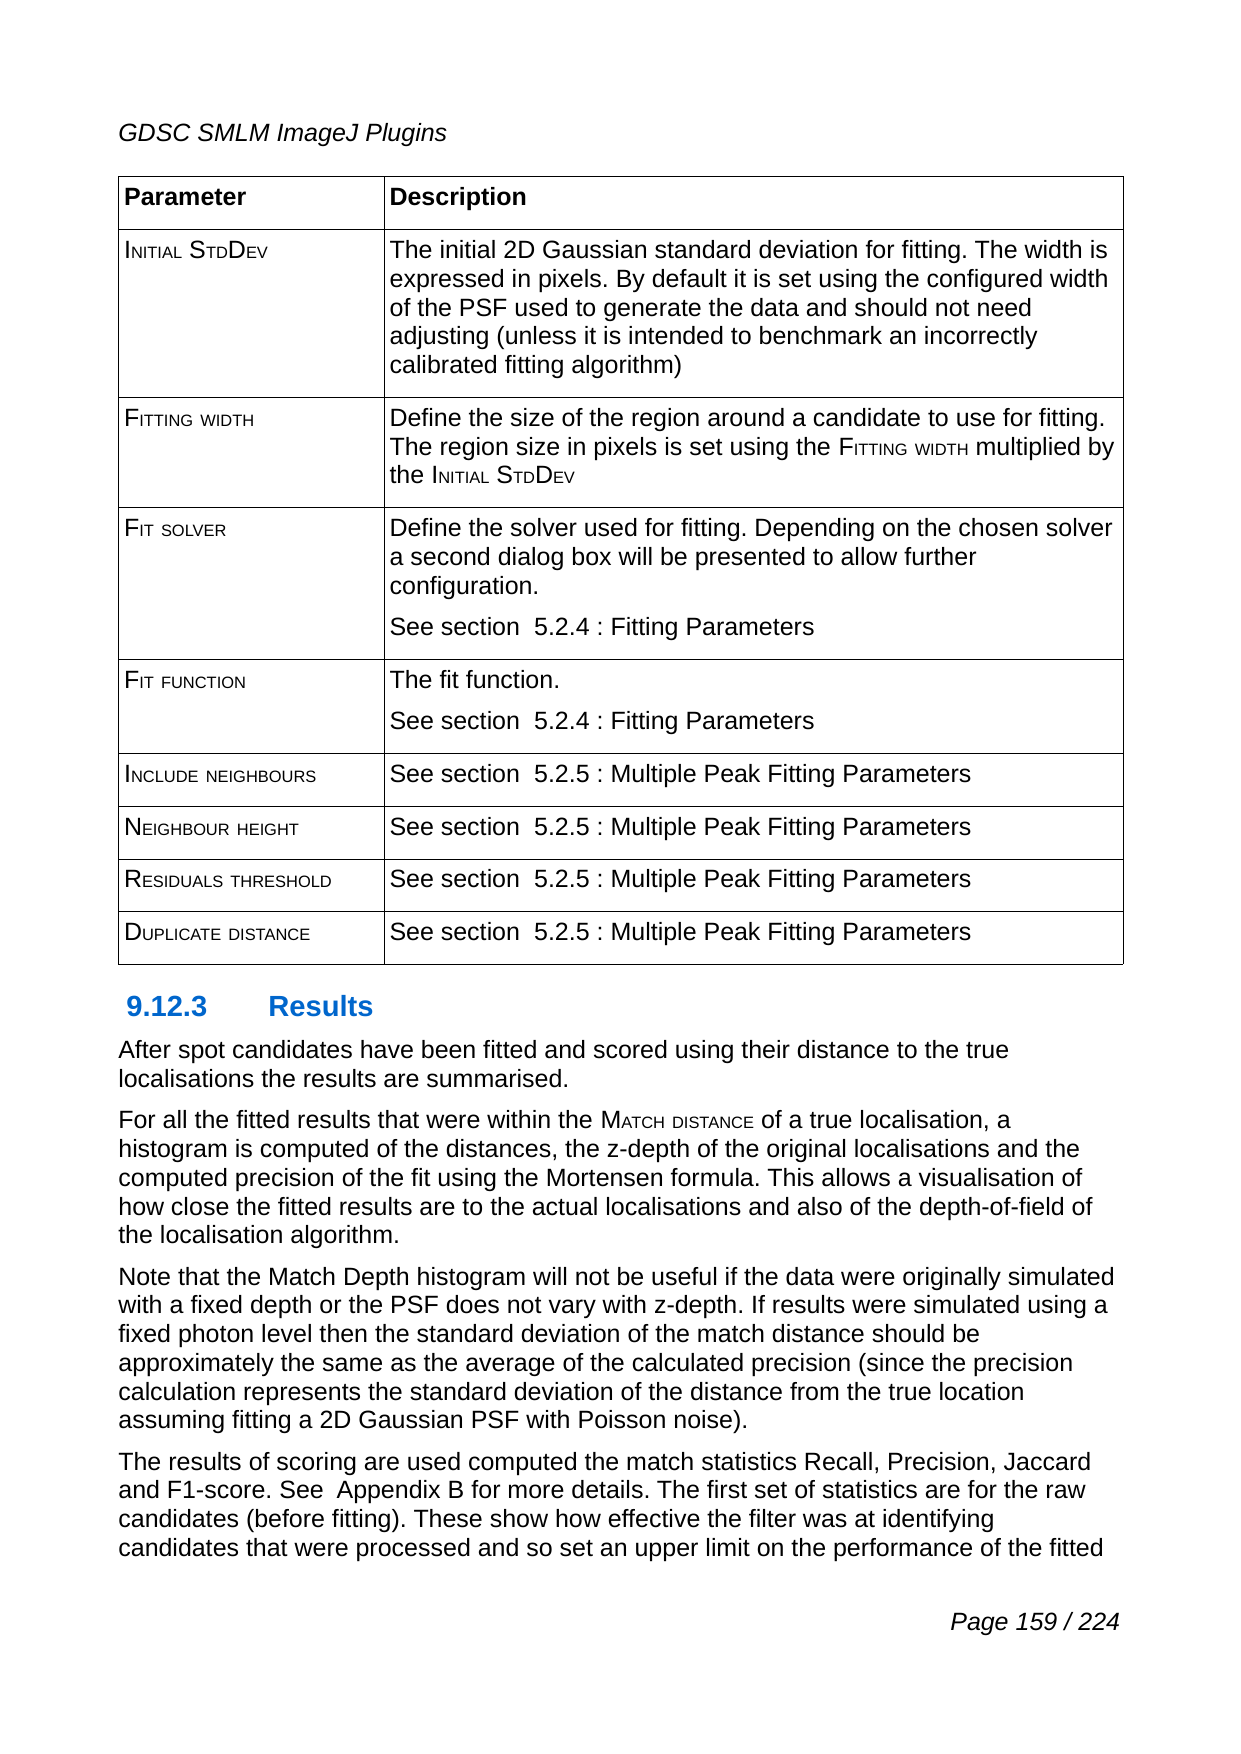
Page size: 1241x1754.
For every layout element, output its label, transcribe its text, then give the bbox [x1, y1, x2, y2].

table_cell See section 5.2.5: Multiple Peak Fitting Parameters [385, 860, 1123, 911]
table_header Parameter [119, 177, 384, 229]
table_cell See section 5.2.5: Multiple Peak Fitting Parameters [385, 912, 1123, 964]
subtitle Results [118, 989, 1122, 1023]
table_cell Residuals threshold [119, 860, 384, 911]
text Note that the Match Depth histogram will not be useful if the data were originally simulated with a fixed depth or the PSF does not vary with z-depth. If results were simulated using a fixed photon level then the standard deviation of the match distance should be approximately the same as the average of the calculated precision (since the precision calculation represents the standard deviation of the distance from the true location assuming fitting a 2D Gaussian PSF with Poisson noise). [118, 1262, 1122, 1434]
table_cell Fit solver [119, 508, 384, 659]
table_cell See section 5.2.5: Multiple Peak Fitting Parameters [385, 807, 1123, 858]
table_cell Fitting width [119, 398, 384, 507]
table_cell The fit function. See section 5.2.4: Fitting Parameters [385, 660, 1123, 753]
table_cell Define the size of the region around a candidate to use for fitting. The region size in pixels is set using the Fitting width multiplied by the Initial StdDev [385, 398, 1123, 507]
table_cell See section 5.2.5: Multiple Peak Fitting Parameters [385, 754, 1123, 806]
text The results of scoring are used computed the match statistics Recall, Precision, Jaccard and F1-score. See Appendix B for more details. The first set of statistics are for the raw candidates (before fitting). These show how effective the filter was at identifying candidates that were processed and so set an upper limit on the performance of the fitted [118, 1447, 1122, 1562]
table_cell Neighbour height [119, 807, 384, 858]
table_cell Initial StdDev [119, 230, 384, 397]
table_cell Include neighbours [119, 754, 384, 806]
text For all the fitted results that were within the Match distance of a true localisation, a histogram is computed of the distances, the z-depth of the original localisations and the computed precision of the fit using the Mortensen formula. This allows a visualisation of how close the fitted results are to the actual localisations and also of the depth-of-field of the localisation algorithm. [118, 1105, 1122, 1249]
table_cell Define the solver used for fitting. Depending on the chosen solver a second dialog box will be presented to allow further configuration. See section 5.2.4: Fitting Parameters [385, 508, 1123, 659]
table_cell Duplicate distance [119, 912, 384, 964]
table_cell The initial 2D Gaussian standard deviation for fitting. The width is expressed in pixels. By default it is set using the configured width of the PSF used to generate the data and should not need adjusting (unless it is intended to benchmark an incorrectly calibrated fitting algorithm) [385, 230, 1123, 397]
text After spot candidates have been fitted and scored using their distance to the true localisations the results are summarised. [118, 1035, 1122, 1093]
table_cell Fit function [119, 660, 384, 753]
table_header Description [385, 177, 1123, 229]
